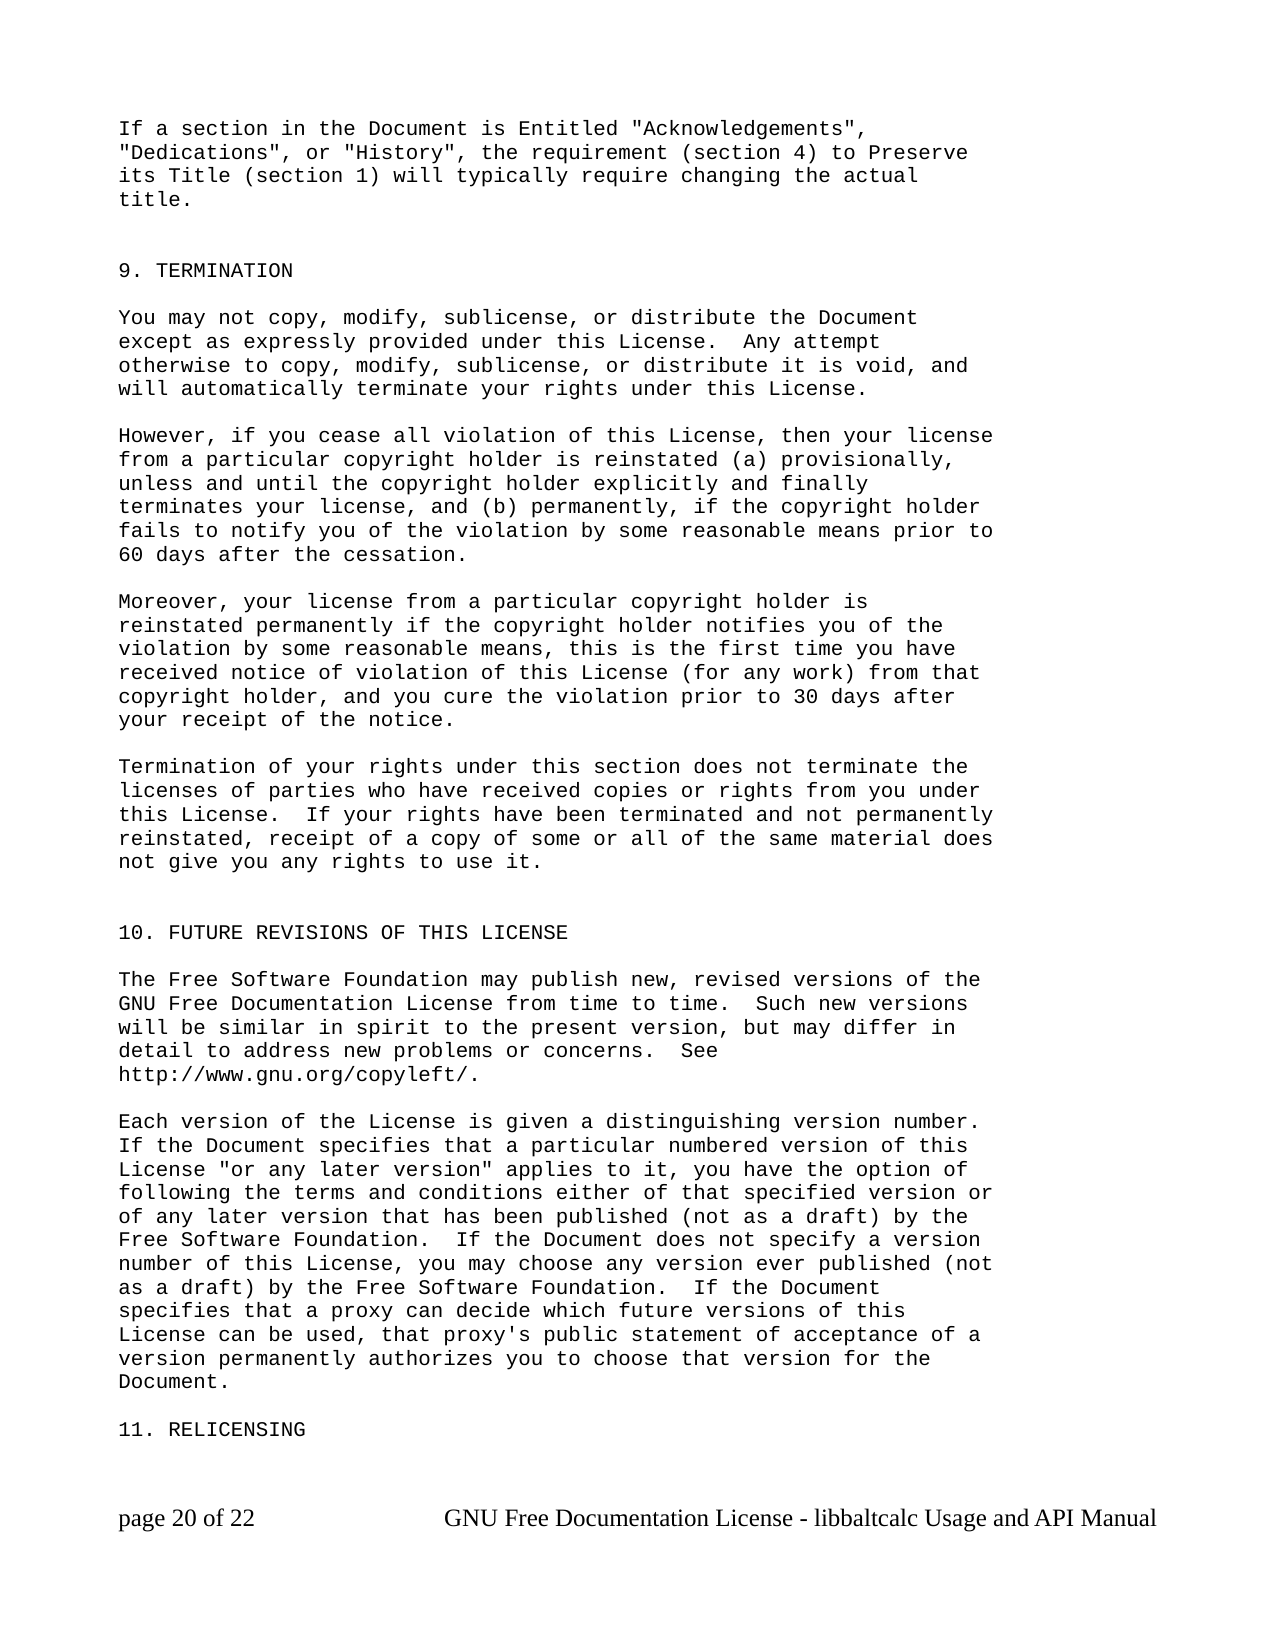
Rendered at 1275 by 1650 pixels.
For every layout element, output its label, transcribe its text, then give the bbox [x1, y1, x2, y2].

text otherwise to copy, modify, sublicense, or distribute it is void, and [118, 354, 1157, 378]
text However, if you cease all violation of this License, then your license [118, 426, 1157, 449]
text specifies that a proxy can decide which future versions of this [118, 1300, 1157, 1324]
text Each version of the License is given a distinguishing version number. [118, 1111, 1157, 1135]
text reinstated, receipt of a copy of some or all of the same material does [118, 827, 1157, 851]
text terminates your license, and (b) permanently, if the copyright holder [118, 496, 1157, 520]
text of any later version that has been published (not as a draft) by the [118, 1206, 1157, 1229]
text copyright holder, and you cure the violation prior to 30 days after [118, 686, 1157, 709]
text reinstated permanently if the copyright holder notifies you of the [118, 615, 1157, 638]
text You may not copy, modify, sublicense, or distribute the Document [118, 307, 1157, 331]
text The Free Software Foundation may publish new, revised versions of the [118, 969, 1157, 993]
text this License. If your rights have been terminated and not permanently [118, 804, 1157, 827]
text Free Software Foundation. If the Document does not specify a version [118, 1229, 1157, 1253]
text as a draft) by the Free Software Foundation. If the Document [118, 1277, 1157, 1300]
text "Dedications", or "History", the requirement (section 4) to Preserve [118, 142, 1157, 165]
text 11. RELICENSING [118, 1419, 1157, 1442]
text fails to notify you of the violation by some reasonable means prior to [118, 520, 1157, 544]
text from a particular copyright holder is reinstated (a) provisionally, [118, 449, 1157, 473]
text License "or any later version" applies to it, you have the option of [118, 1158, 1157, 1182]
text unless and until the copyright holder explicitly and finally [118, 473, 1157, 496]
text its Title (section 1) will typically require changing the actual [118, 165, 1157, 189]
text title. [118, 189, 1157, 213]
text License can be used, that proxy's public statement of acceptance of a [118, 1324, 1157, 1348]
text Termination of your rights under this section does not terminate the [118, 757, 1157, 780]
text version permanently authorizes you to choose that version for the [118, 1348, 1157, 1371]
text number of this License, you may choose any version ever published (not [118, 1253, 1157, 1277]
text violation by some reasonable means, this is the first time you have [118, 638, 1157, 662]
text will be similar in spirit to the present version, but may differ in [118, 1017, 1157, 1040]
text following the terms and conditions either of that specified version or [118, 1182, 1157, 1206]
text not give you any rights to use it. [118, 851, 1157, 875]
text received notice of violation of this License (for any work) from that [118, 662, 1157, 686]
text will automatically terminate your rights under this License. [118, 378, 1157, 402]
text detail to address new problems or concerns. See [118, 1040, 1157, 1064]
text http://www.gnu.org/copyleft/. [118, 1064, 1157, 1088]
text If the Document specifies that a particular numbered version of this [118, 1135, 1157, 1158]
text 9. TERMINATION [118, 260, 1157, 284]
text Document. [118, 1371, 1157, 1395]
text 10. FUTURE REVISIONS OF THIS LICENSE [118, 922, 1157, 946]
text Moreover, your license from a particular copyright holder is [118, 591, 1157, 615]
text GNU Free Documentation License from time to time. Such new versions [118, 993, 1157, 1017]
text licenses of parties who have received copies or rights from you under [118, 780, 1157, 804]
text If a section in the Document is Entitled "Acknowledgements", [118, 118, 1157, 142]
text except as expressly provided under this License. Any attempt [118, 331, 1157, 354]
text your receipt of the notice. [118, 709, 1157, 733]
text 60 days after the cessation. [118, 544, 1157, 567]
